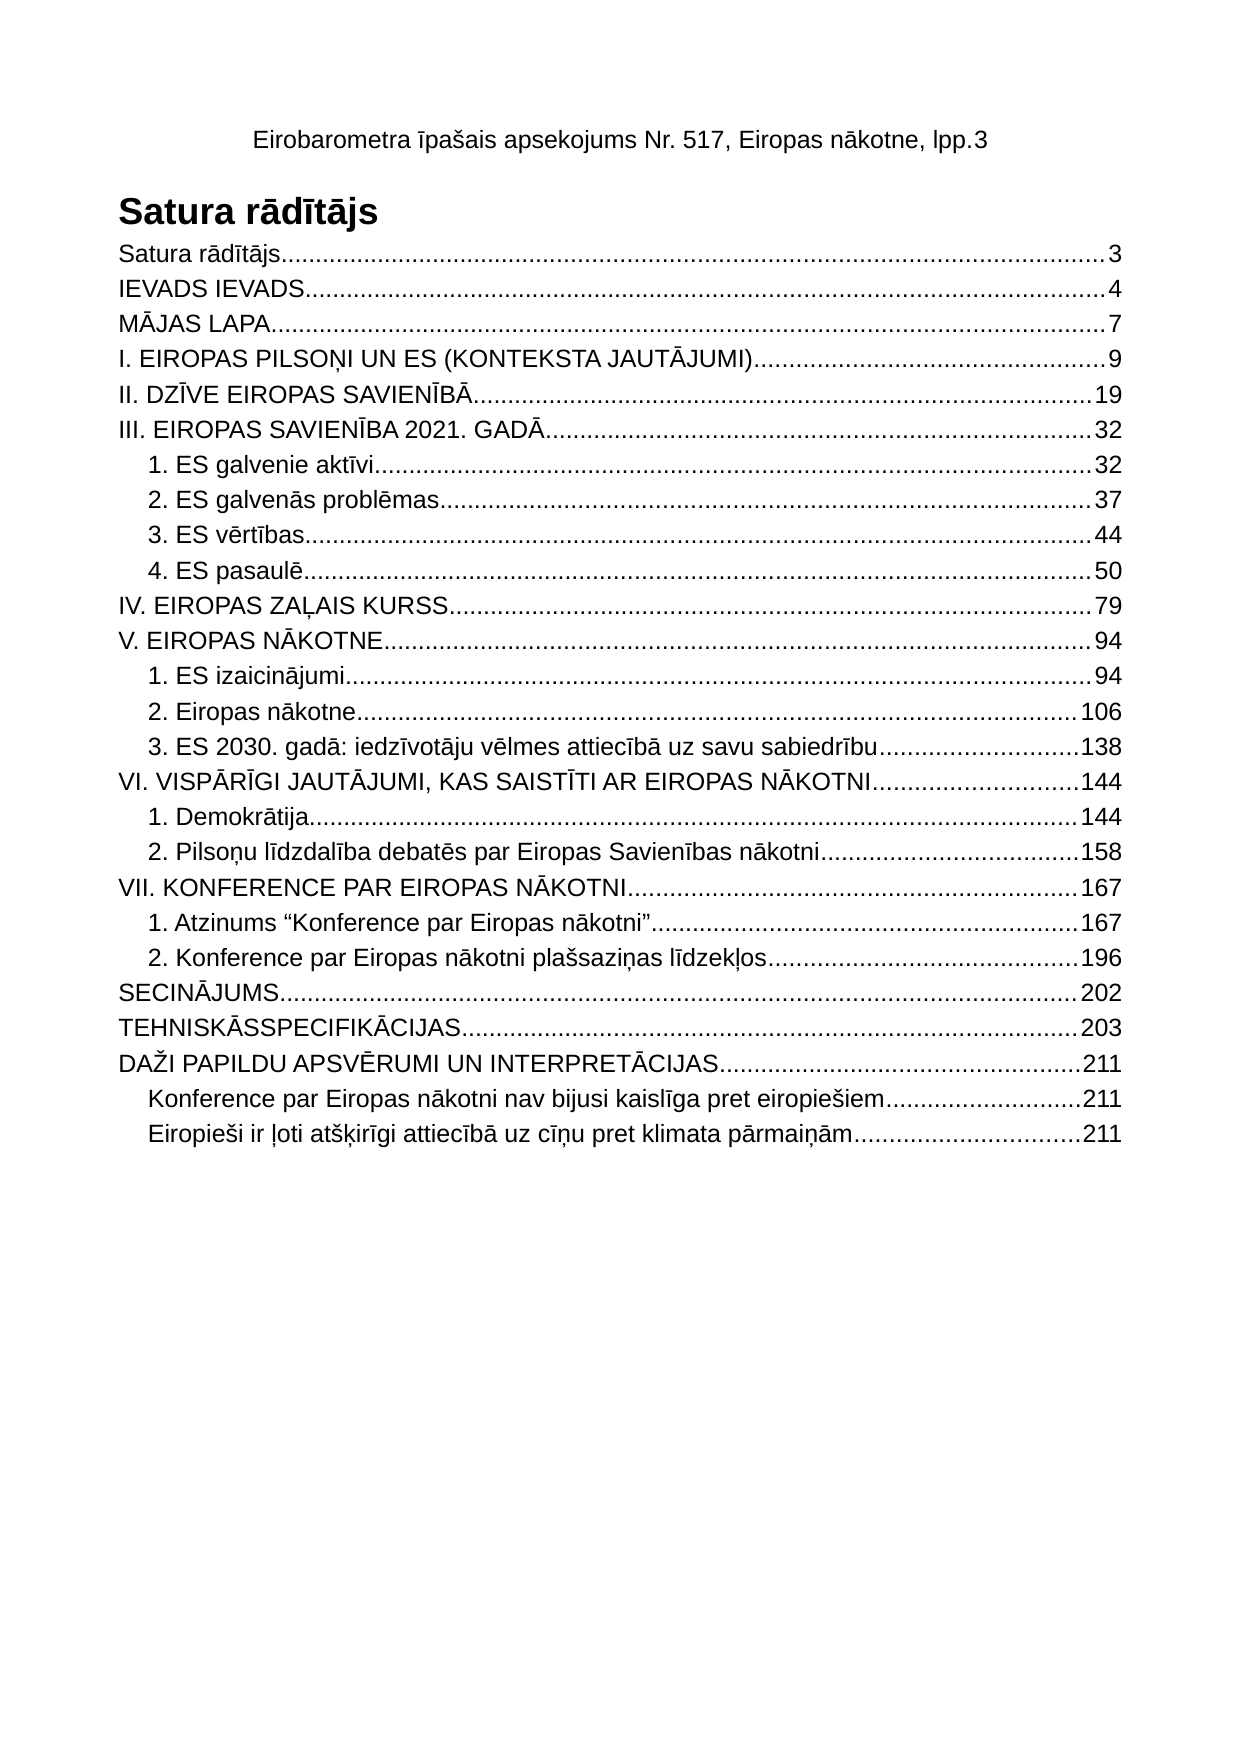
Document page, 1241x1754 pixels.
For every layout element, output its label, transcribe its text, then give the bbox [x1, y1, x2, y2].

text 3. ES vērtības 44 [148, 521, 1122, 549]
text 4. ES pasaulē 50 [148, 556, 1122, 584]
text DAŽI PAPILDU APSVĒRUMI UN INTERPRETĀCIJAS 211 [118, 1049, 1122, 1077]
text VII. KONFERENCE PAR EIROPAS NĀKOTNI 167 [118, 873, 1122, 901]
text 2. Konference par Eiropas nākotni plašsaziņas līdzekļos 196 [148, 943, 1122, 972]
text 3. ES 2030. gadā: iedzīvotāju vēlmes attiecībā uz savu sabiedrību 138 [148, 732, 1122, 761]
text MĀJAS LAPA 7 [118, 309, 1122, 338]
text IEVADS IEVADS 4 [118, 274, 1122, 303]
subtitle Satura rādītājs [118, 189, 1122, 232]
text 1. ES galvenie aktīvi 32 [148, 450, 1122, 479]
text 1. Demokrātija 144 [148, 802, 1122, 831]
text 2. ES galvenās problēmas 37 [148, 485, 1122, 514]
text 2. Pilsoņu līdzdalība debatēs par Eiropas Savienības nākotni 158 [148, 837, 1122, 866]
text II. DZĪVE EIROPAS SAVIENĪBĀ 19 [118, 380, 1122, 408]
text V. EIROPAS NĀKOTNE 94 [118, 626, 1122, 655]
text Eiropieši ir ļoti atšķirīgi attiecībā uz cīņu pret klimata pārmaiņām 211 [148, 1119, 1122, 1148]
text SECINĀJUMS 202 [118, 978, 1122, 1007]
text III. EIROPAS SAVIENĪBA 2021. GADĀ 32 [118, 415, 1122, 444]
text Konference par Eiropas nākotni nav bijusi kaislīga pret eiropiešiem 211 [148, 1084, 1122, 1113]
text 2. Eiropas nākotne 106 [148, 697, 1122, 725]
text 1. ES izaicinājumi 94 [148, 661, 1122, 690]
text I. EIROPAS PILSOŅI UN ES (KONTEKSTA JAUTĀJUMI) 9 [118, 344, 1122, 373]
text VI. VISPĀRĪGI JAUTĀJUMI, KAS SAISTĪTI AR EIROPAS NĀKOTNI 144 [118, 767, 1122, 796]
text Satura rādītājs 3 [118, 239, 1122, 268]
text 1. Atzinums “Konference par Eiropas nākotni” 167 [148, 908, 1122, 937]
text IV. EIROPAS ZAĻAIS KURSS 79 [118, 591, 1122, 620]
text TEHNISKĀSSPECIFIKĀCIJAS 203 [118, 1013, 1122, 1042]
